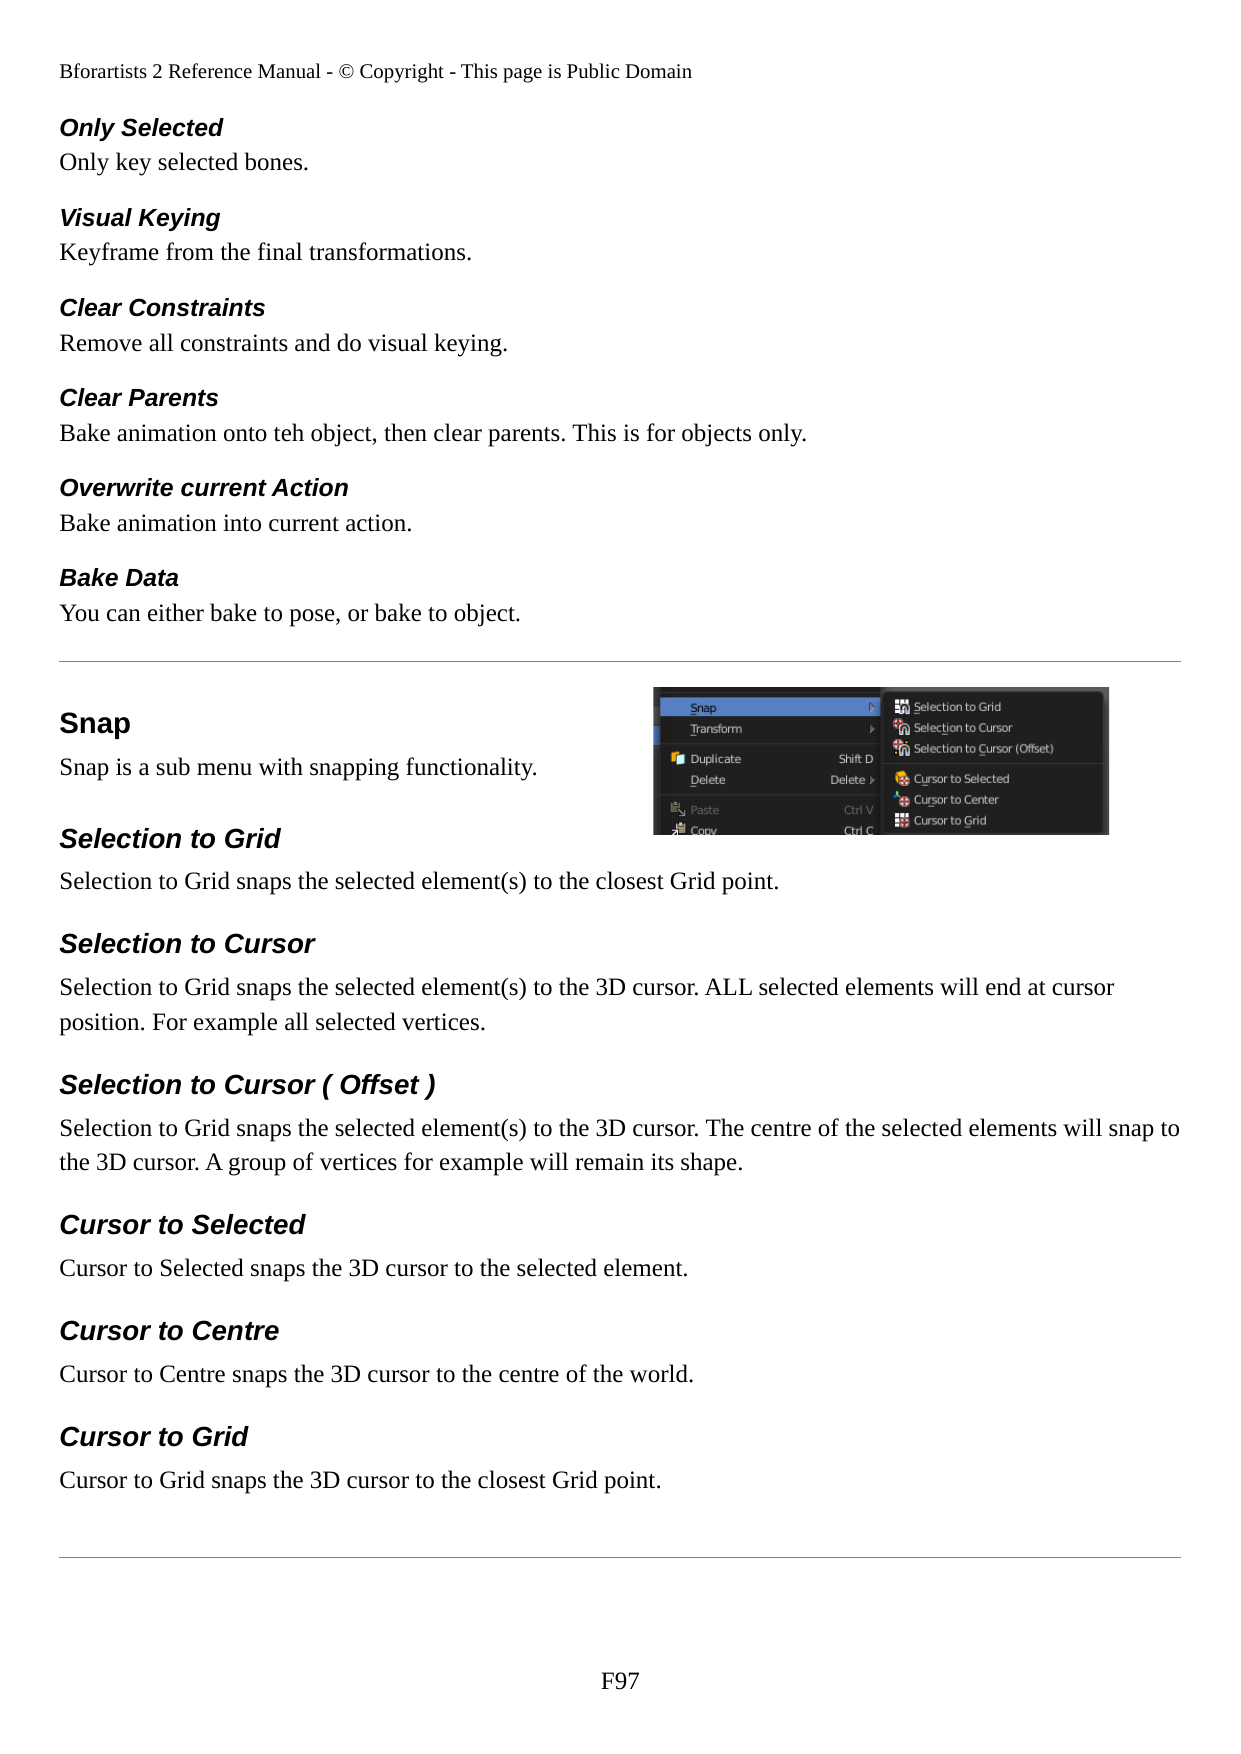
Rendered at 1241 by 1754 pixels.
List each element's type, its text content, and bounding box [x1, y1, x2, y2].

text You can either bake to pose, or bake to object. [59, 598, 1181, 627]
subtitle Cursor to Selected [59, 1209, 1181, 1241]
subtitle Selection to Cursor ( Offset ) [59, 1068, 1181, 1100]
text Bake animation into current action. [59, 508, 1181, 537]
text Cursor to Centre snaps the 3D cursor to the centre of the world. [59, 1359, 1181, 1388]
text Selection to Grid snaps the selected element(s) to the 3D cursor. The centre of the selected elements will snap to the 3D cursor. A group of vertices for example will remain its shape. [59, 1113, 1181, 1176]
text [1110, 752, 1181, 781]
picture [653, 687, 1110, 835]
text Only key selected bones. [59, 147, 1181, 176]
text Snap is a sub menu with snapping functionality. [59, 752, 653, 781]
subtitle Cursor to Centre [59, 1315, 1181, 1347]
subtitle Visual Keying [59, 203, 1181, 231]
text Selection to Grid snaps the selected element(s) to the closest Grid point. [59, 866, 1181, 895]
text Cursor to Grid snaps the 3D cursor to the closest Grid point. [59, 1465, 1181, 1494]
text Cursor to Selected snaps the 3D cursor to the selected element. [59, 1253, 1181, 1282]
subtitle Only Selected [59, 113, 1181, 141]
text Remove all constraints and do visual keying. [59, 328, 1181, 356]
text Selection to Grid snaps the selected element(s) to the 3D cursor. ALL selected elements will end at cursor position. For example all selected vertices. [59, 972, 1181, 1036]
subtitle Overwrite current Action [59, 473, 1181, 502]
subtitle Clear Constraints [59, 293, 1181, 321]
subtitle Cursor to Grid [59, 1421, 1181, 1452]
subtitle Selection to Cursor [59, 928, 1181, 960]
text Keyframe from the final transformations. [59, 237, 1181, 266]
subtitle Clear Parents [59, 383, 1181, 411]
subtitle Selection to Grid [59, 822, 1181, 854]
subtitle [1110, 706, 1181, 739]
subtitle Snap [59, 706, 653, 739]
text Bake animation onto teh object, then clear parents. This is for objects only. [59, 418, 1181, 446]
subtitle Bake Data [59, 563, 1181, 592]
